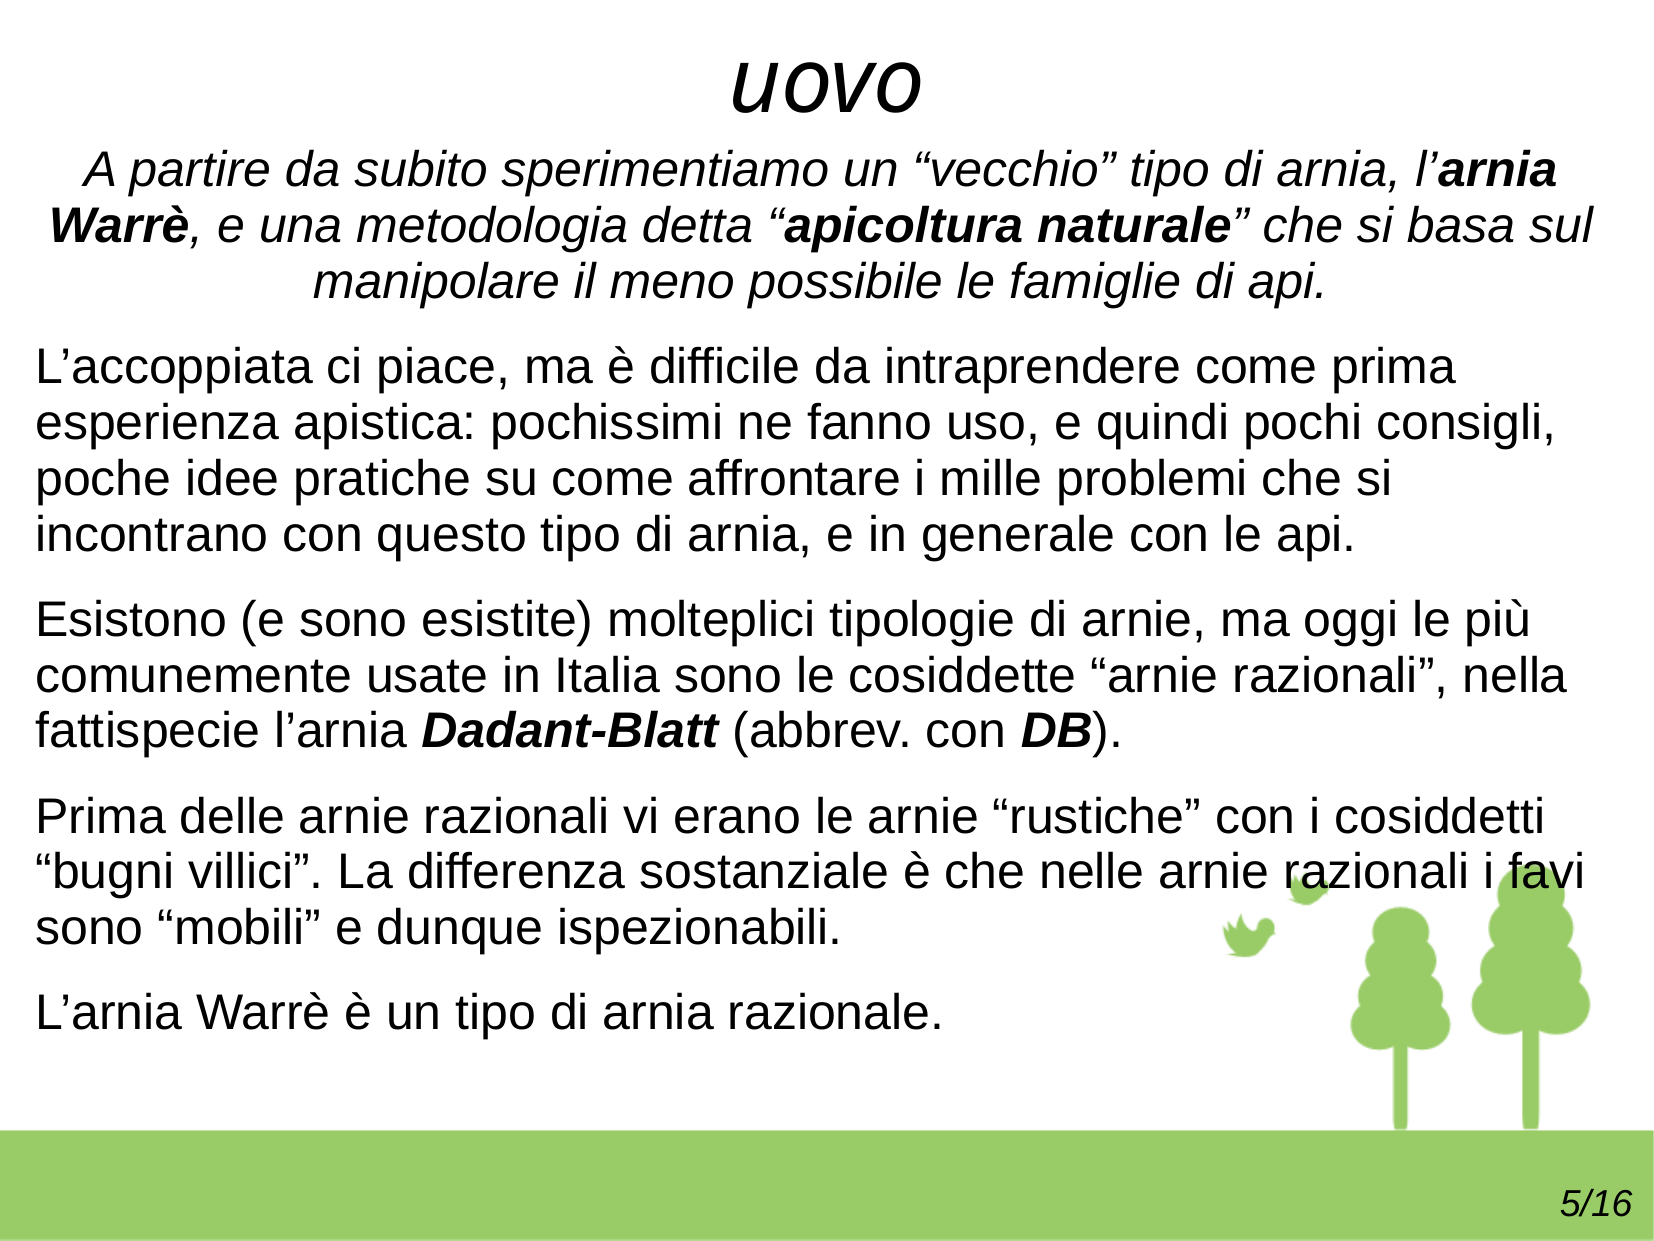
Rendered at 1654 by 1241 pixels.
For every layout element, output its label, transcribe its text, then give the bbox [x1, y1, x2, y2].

text_box <numero>/16 [1480, 1175, 1654, 1235]
list A partire da subito sperimentiamo un “vecchio” tipo di arnia, l’arnia Warrè, e una metodologia detta “apicoltura naturale” che si basa sul manipolare il meno possibile le famiglie di api. L’accoppiata ci piace, ma è difficile da intraprendere come prima esperienza apistica: pochissimi ne fanno uso, e quindi pochi consigli, poche idee pratiche su come affrontare i mille problemi che si incontrano con questo tipo di arnia, e in generale con le api. Esistono (e sono esistite) molteplici tipologie di arnie, ma oggi le più comunemente usate in Italia sono le cosiddette “arnie razionali”, nella fattispecie l’arnia Dadant-Blatt (abbrev. con DB). Prima delle arnie razionali vi erano le arnie “rustiche” con i cosiddetti “bugni villici”. La differenza sostanziale è che nelle arnie razionali i favi sono “mobili” e dunque ispezionabili. L’arnia Warrè è un tipo di arnia razionale. [35, 141, 1607, 1134]
title uovo [82, 18, 1571, 135]
picture [0, 0, 1654, 1241]
